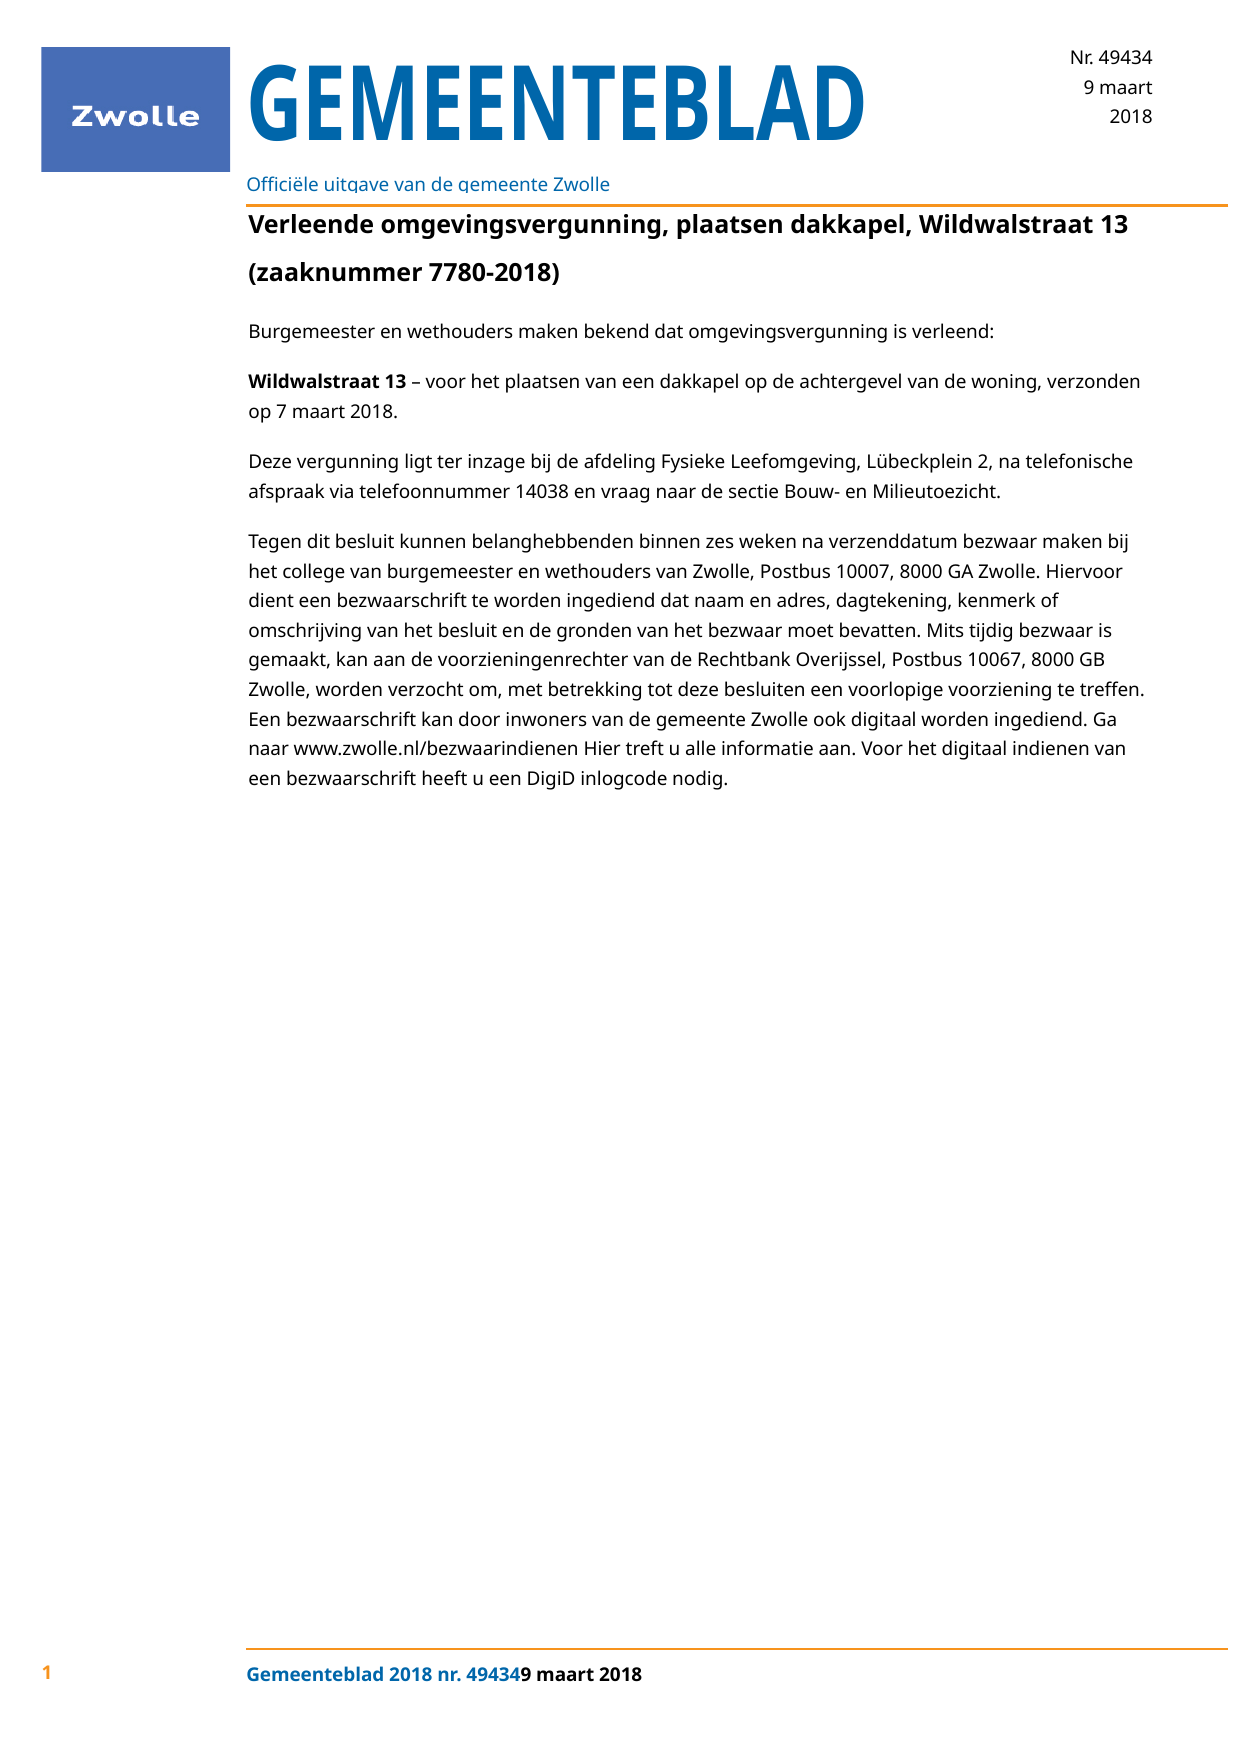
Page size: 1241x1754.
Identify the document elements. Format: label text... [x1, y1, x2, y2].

text Tegen dit besluit kunnen belanghebbenden binnen zes weken na verzenddatum bezwaar maken bij het college van burgemeester en wethouders van Zwolle, Postbus 10007, 8000 GA Zwolle. Hiervoor dient een bezwaarschrift te worden ingediend dat naam en adres, dagtekening, kenmerk of omschrijving van het besluit en de gronden van het bezwaar moet bevatten. Mits tijdig bezwaar is gemaakt, kan aan de voorzieningenrechter van de Rechtbank Overijssel, Postbus 10067, 8000 GB Zwolle, worden verzocht om, met betrekking tot deze besluiten een voorlopige voorziening te treffen. Een bezwaarschrift kan door inwoners van de gemeente Zwolle ook digitaal worden ingediend. Ga naar www.zwolle.nl/bezwaarindienen Hier treft u alle informatie aan. Voor het digitaal indienen van een bezwaarschrift heeft u een DigiD inlogcode nodig. [248, 528, 1152, 791]
text Deze vergunning ligt ter inzage bij de afdeling Fysieke Leefomgeving, Lübeckplein 2, na telefonische afspraak via telefoonnummer 14038 en vraag naar de sectie Bouw- en Milieutoezicht. [248, 448, 1152, 504]
picture [41, 47, 231, 172]
text Wildwalstraat 13 – voor het plaatsen van een dakkapel op de achtergevel van de woning, verzonden op 7 maart 2018. [248, 368, 1152, 424]
text Verleende omgevingsvergunning, plaatsen dakkapel, Wildwalstraat 13 (zaaknummer 7780-2018) [248, 207, 1152, 288]
text Burgemeester en wethouders maken bekend dat omgevingsvergunning is verleend: [248, 318, 1152, 344]
